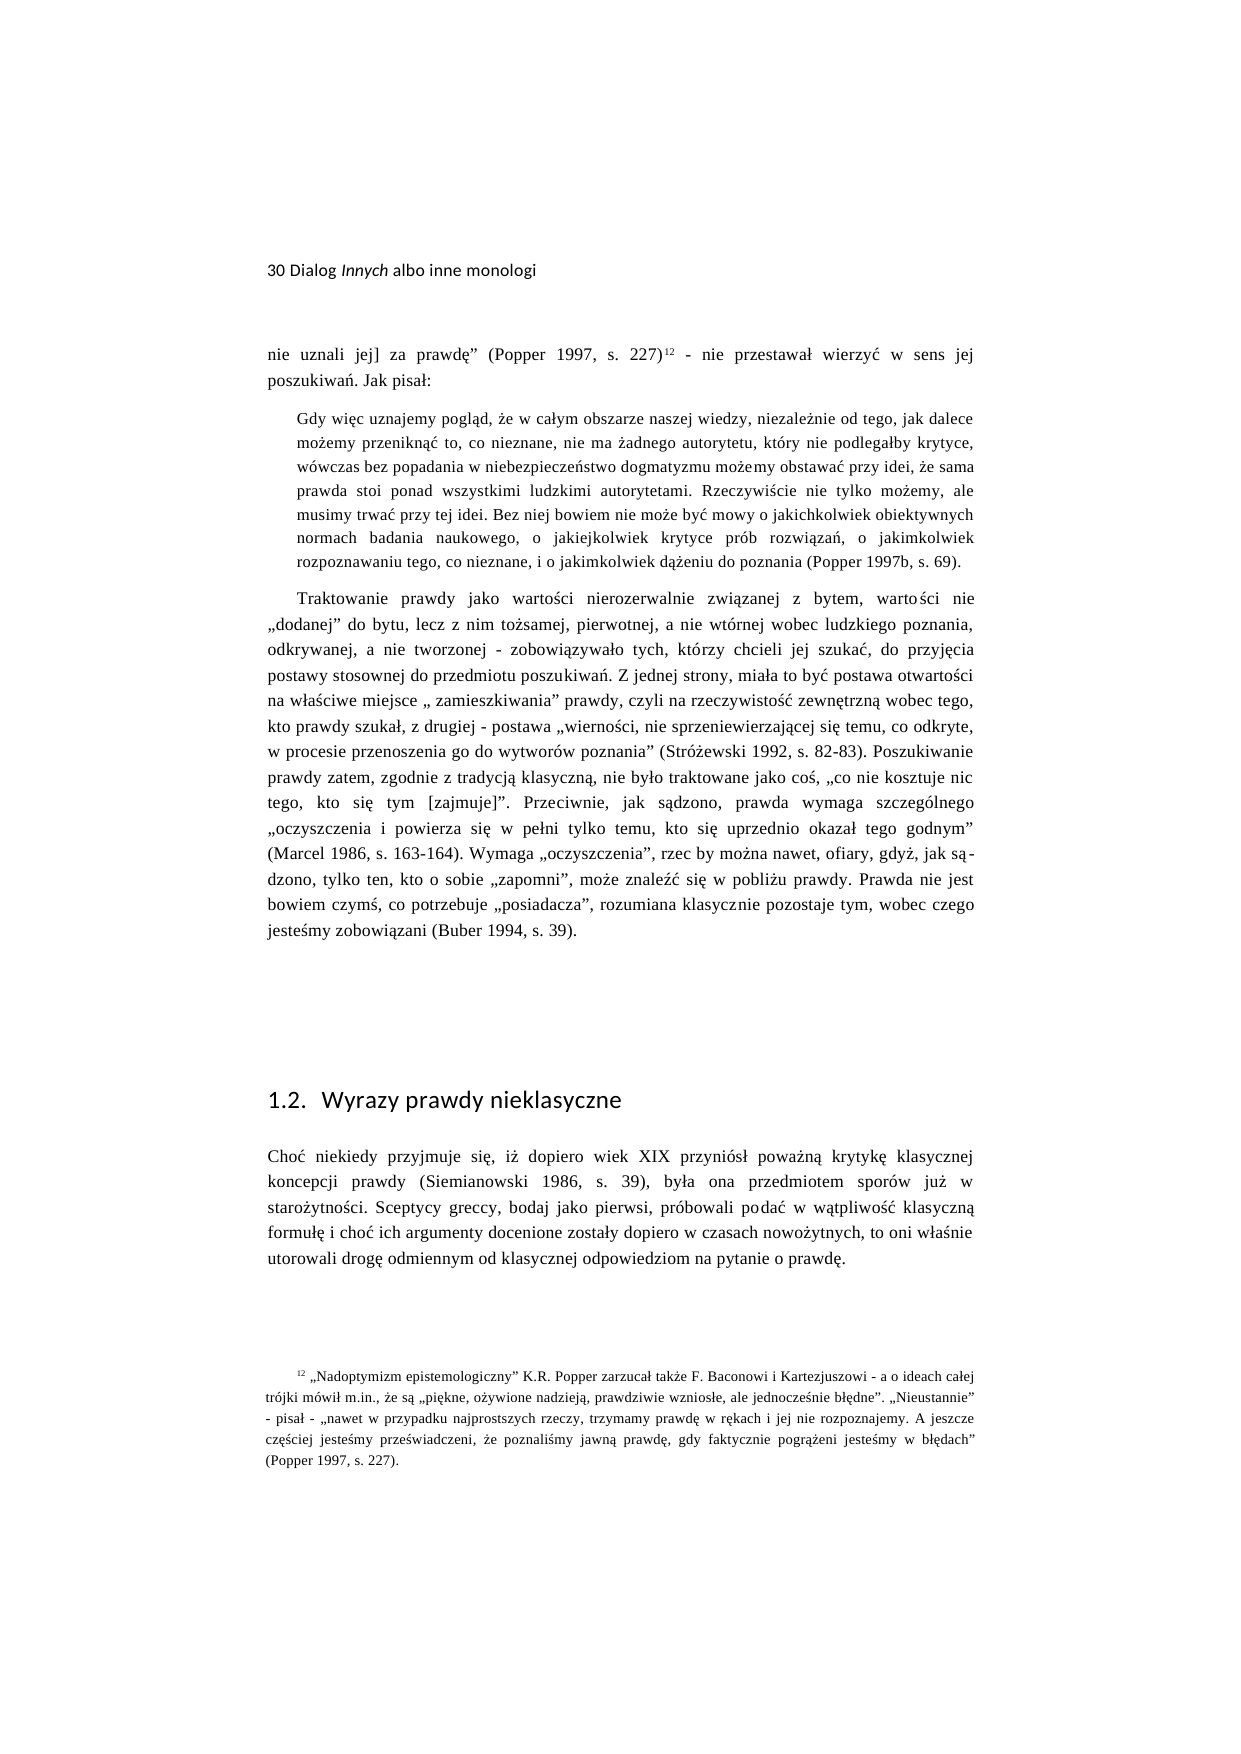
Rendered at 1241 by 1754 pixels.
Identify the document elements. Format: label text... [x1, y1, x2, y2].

subtitle 1.2. Wyrazy prawdy nieklasyczne [267, 1088, 977, 1113]
text Traktowanie prawdy jako wartości nierozerwalnie związanej z bytem, warto­ści nie „dodanej” do bytu, lecz z nim tożsamej, pierwotnej, a nie wtórnej wobec ludzkiego poznania, odkrywanej, a nie tworzonej - zobowiązywało tych, któ­rzy chcieli jej szukać, do przyjęcia postawy stosownej do przedmiotu poszu­kiwań. Z jednej strony, miała to być postawa otwartości na właściwe miejsce „ zamieszkiwania” prawdy, czyli na rzeczywistość zewnętrzną wobec tego, kto prawdy szukał, z drugiej - postawa „wierności, nie sprzeniewierzającej się temu, co odkryte, w procesie przenoszenia go do wytworów poznania” (Stróżewski 1992, s. 82-83). Poszukiwanie prawdy zatem, zgodnie z tradycją klasyczną, nie było traktowane jako coś, „co nie kosztuje nic tego, kto się tym [zajmuje]”. Prze­ciwnie, jak sądzono, prawda wymaga szczególnego „oczyszczenia i powierza się w pełni tylko temu, kto się uprzednio okazał tego godnym” (Marcel 1986, s. 163-164). Wymaga „oczyszczenia”, rzec by można nawet, ofiary, gdyż, jak są­dzono, tylko ten, kto o sobie „zapomni”, może znaleźć się w pobliżu prawdy. Prawda nie jest bowiem czymś, co potrzebuje „posiadacza”, rozumiana klasycz­nie pozostaje tym, wobec czego jesteśmy zobowiązani (Buber 1994, s. 39). [267, 584, 975, 941]
text Choć niekiedy przyjmuje się, iż dopiero wiek XIX przyniósł poważną krytykę klasycznej koncepcji prawdy (Siemianowski 1986, s. 39), była ona przedmiotem sporów już w starożytności. Sceptycy greccy, bodaj jako pierwsi, próbowali po­dać w wątpliwość klasyczną formułę i choć ich argumenty docenione zostały dopiero w czasach nowożytnych, to oni właśnie utorowali drogę odmiennym od klasycznej odpowiedziom na pytanie o prawdę. [267, 1142, 975, 1269]
text 30 Dialog Innych albo inne monologi [267, 262, 606, 280]
text Gdy więc uznajemy pogląd, że w całym obszarze naszej wiedzy, niezależnie od tego, jak dalece możemy przeniknąć to, co nieznane, nie ma żadnego autorytetu, który nie podlegałby krytyce, wówczas bez popadania w niebezpieczeństwo dogmatyzmu może­my obstawać przy idei, że sama prawda stoi ponad wszystkimi ludzkimi autorytetami. Rzeczywiście nie tylko możemy, ale musimy trwać przy tej idei. Bez niej bowiem nie może być mowy o jakichkolwiek obiektywnych normach badania naukowego, o jakiej­kolwiek krytyce prób rozwiązań, o jakimkolwiek rozpoznawaniu tego, co nieznane, i o ja­kimkolwiek dążeniu do poznania (Popper 1997b, s. 69). [297, 405, 975, 573]
text 12 „Nadoptymizm epistemologiczny” K.R. Popper zarzucał także F. Baconowi i Kartezjuszowi - a o ideach całej trójki mówił m.in., że są „piękne, ożywione nadzieją, prawdziwie wzniosłe, ale jednocześnie błędne”. „Nieustannie” - pisał - „nawet w przypadku najprostszych rzeczy, trzymamy prawdę w rękach i jej nie rozpoznajemy. A jeszcze częściej jesteśmy przeświadczeni, że poznaliśmy jawną prawdę, gdy faktycznie pogrążeni jesteśmy w błędach” (Popper 1997, s. 227). [265, 1364, 977, 1469]
text nie uznali jej] za prawdę” (Popper 1997, s. 227)12 - nie przestawał wierzyć w sens jej poszukiwań. Jak pisał: [267, 340, 975, 391]
